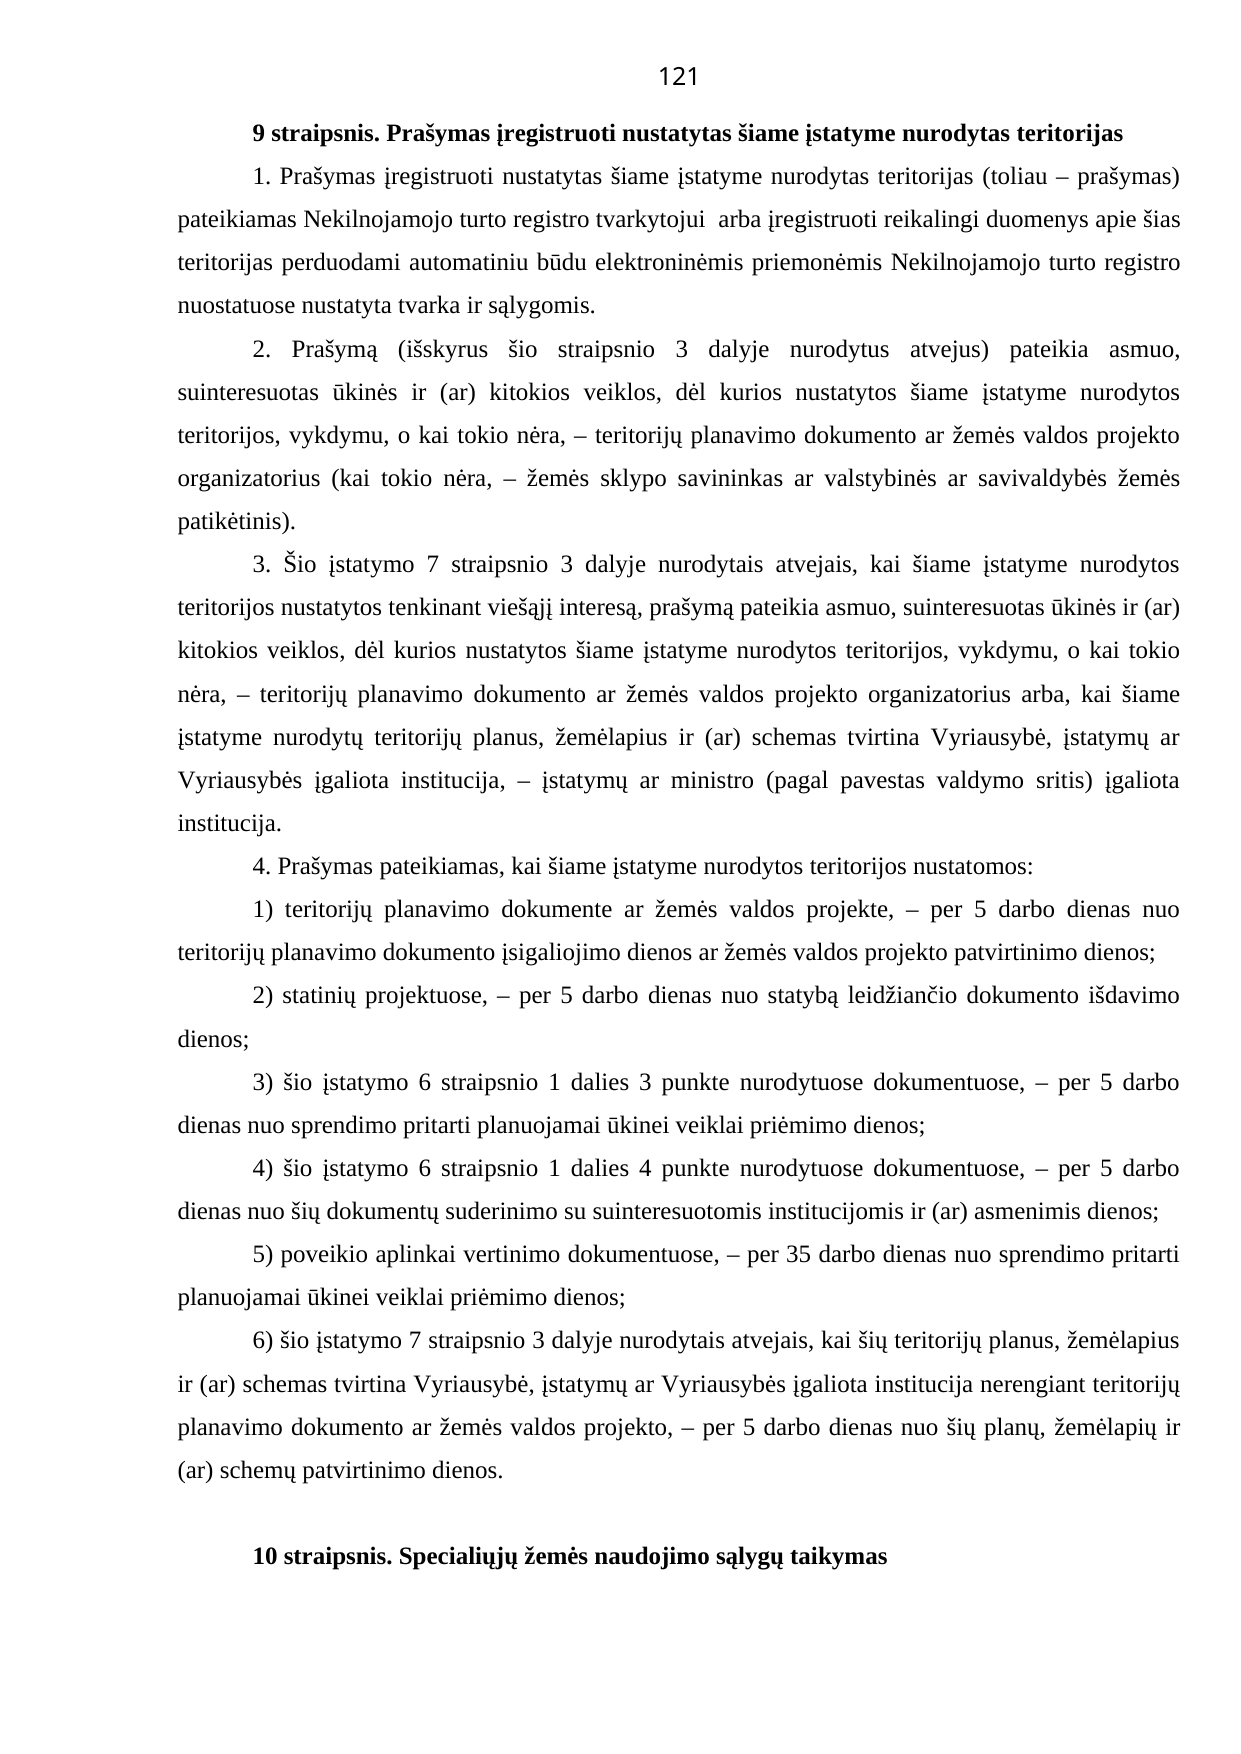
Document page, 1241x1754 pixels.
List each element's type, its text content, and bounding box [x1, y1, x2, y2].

text 1) teritorijų planavimo dokumente ar žemės valdos projekte, – per 5 darbo dienas nuo teritorijų planavimo dokumento įsigaliojimo dienos ar žemės valdos projekto patvirtinimo dienos; [177, 894, 1181, 966]
text 1. Prašymas įregistruoti nustatytas šiame įstatyme nurodytas teritorijas (toliau – prašymas) pateikiamas Nekilnojamojo turto registro tvarkytojui arba įregistruoti reikalingi duomenys apie šias teritorijas perduodami automatiniu būdu elektroninėmis priemonėmis Nekilnojamojo turto registro nuostatuose nustatyta tvarka ir sąlygomis. [177, 161, 1181, 319]
text 3. Šio įstatymo 7 straipsnio 3 dalyje nurodytais atvejais, kai šiame įstatyme nurodytos teritorijos nustatytos tenkinant viešąjį interesą, prašymą pateikia asmuo, suinteresuotas ūkinės ir (ar) kitokios veiklos, dėl kurios nustatytos šiame įstatyme nurodytos teritorijos, vykdymu, o kai tokio nėra, – teritorijų planavimo dokumento ar žemės valdos projekto organizatorius arba, kai šiame įstatyme nurodytų teritorijų planus, žemėlapius ir (ar) schemas tvirtina Vyriausybė, įstatymų ar Vyriausybės įgaliota institucija, – įstatymų ar ministro (pagal pavestas valdymo sritis) įgaliota institucija. [177, 549, 1181, 837]
text 4) šio įstatymo 6 straipsnio 1 dalies 4 punkte nurodytuose dokumentuose, – per 5 darbo dienas nuo šių dokumentų suderinimo su suinteresuotomis institucijomis ir (ar) asmenimis dienos; [177, 1153, 1181, 1225]
text 6) šio įstatymo 7 straipsnio 3 dalyje nurodytais atvejais, kai šių teritorijų planus, žemėlapius ir (ar) schemas tvirtina Vyriausybė, įstatymų ar Vyriausybės įgaliota institucija nerengiant teritorijų planavimo dokumento ar žemės valdos projekto, – per 5 darbo dienas nuo šių planų, žemėlapių ir (ar) schemų patvirtinimo dienos. [177, 1326, 1181, 1484]
text 9 straipsnis. Prašymas įregistruoti nustatytas šiame įstatyme nurodytas teritorijas [177, 118, 1181, 147]
text 3) šio įstatymo 6 straipsnio 1 dalies 3 punkte nurodytuose dokumentuose, – per 5 darbo dienas nuo sprendimo pritarti planuojamai ūkinei veiklai priėmimo dienos; [177, 1067, 1181, 1139]
text 5) poveikio aplinkai vertinimo dokumentuose, – per 35 darbo dienas nuo sprendimo pritarti planuojamai ūkinei veiklai priėmimo dienos; [177, 1239, 1181, 1311]
text 10 straipsnis. Specialiųjų žemės naudojimo sąlygų taikymas [177, 1541, 1181, 1570]
text 2. Prašymą (išskyrus šio straipsnio 3 dalyje nurodytus atvejus) pateikia asmuo, suinteresuotas ūkinės ir (ar) kitokios veiklos, dėl kurios nustatytos šiame įstatyme nurodytos teritorijos, vykdymu, o kai tokio nėra, – teritorijų planavimo dokumento ar žemės valdos projekto organizatorius (kai tokio nėra, – žemės sklypo savininkas ar valstybinės ar savivaldybės žemės patikėtinis). [177, 334, 1181, 535]
text 2) statinių projektuose, – per 5 darbo dienas nuo statybą leidžiančio dokumento išdavimo dienos; [177, 981, 1181, 1052]
text 4. Prašymas pateikiamas, kai šiame įstatyme nurodytos teritorijos nustatomos: [177, 851, 1181, 880]
